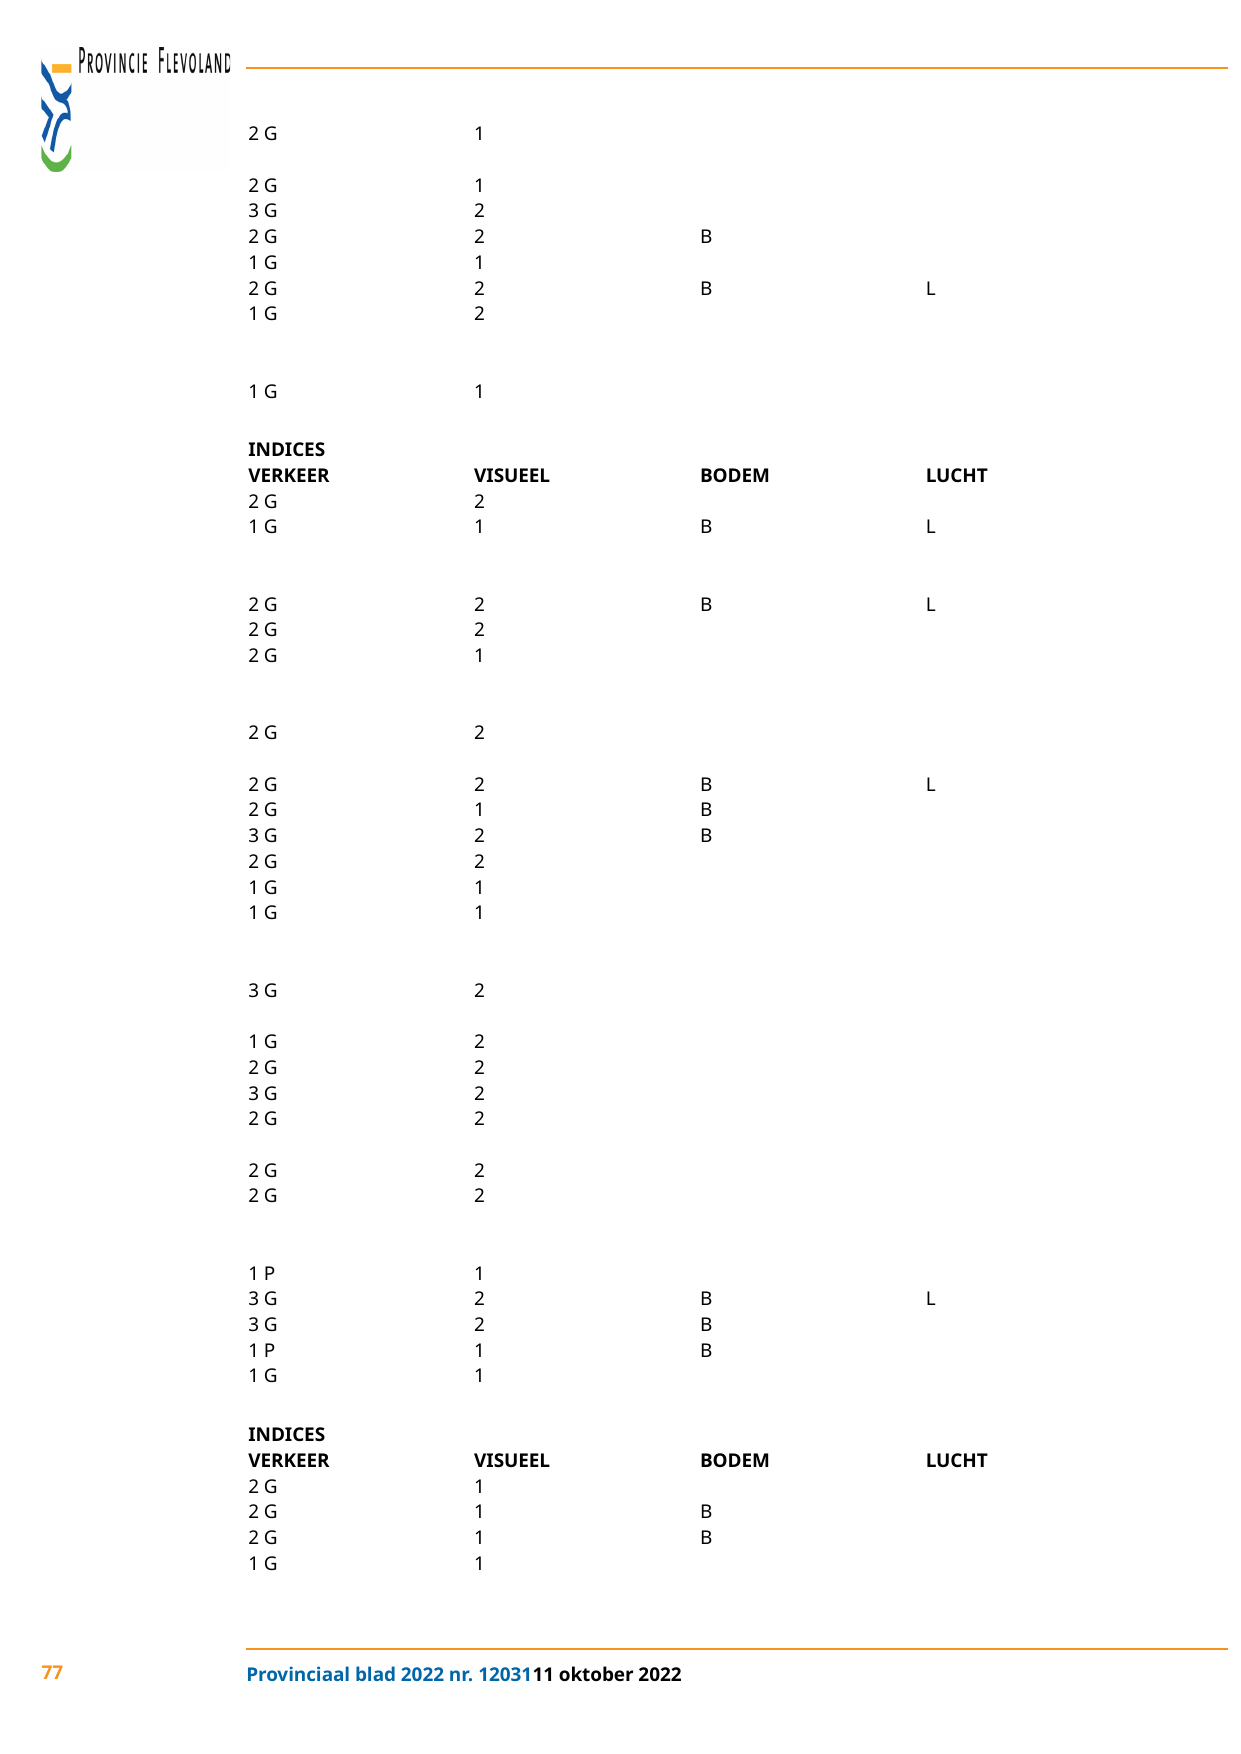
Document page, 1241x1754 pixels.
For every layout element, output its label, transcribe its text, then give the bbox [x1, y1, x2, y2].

table_cell [926, 951, 1152, 977]
table_cell [926, 1208, 1152, 1234]
table_cell [926, 1311, 1152, 1337]
table_cell [700, 1003, 926, 1028]
table_header INDICES [248, 1421, 1152, 1447]
table_cell [926, 301, 1152, 326]
table_cell [248, 565, 474, 591]
table_cell [926, 617, 1152, 642]
table_cell [926, 1105, 1152, 1131]
table_cell [926, 1576, 1152, 1601]
table_cell [926, 172, 1152, 198]
table_cell 1 [474, 378, 700, 403]
table_cell 2 G [248, 275, 474, 301]
table_cell 2 [474, 488, 700, 514]
table_cell [474, 1234, 700, 1260]
table_cell [248, 1131, 474, 1157]
table_cell [700, 172, 926, 198]
table_cell [926, 823, 1152, 848]
table_cell [700, 1080, 926, 1105]
table_cell 1 G [248, 249, 474, 275]
table_cell 2 G [248, 1054, 474, 1080]
table_cell [700, 121, 926, 146]
table_cell [926, 95, 1152, 121]
table_cell [474, 925, 700, 951]
table_cell [700, 951, 926, 977]
table_cell [474, 951, 700, 977]
table_cell [248, 95, 474, 121]
table_cell B [700, 224, 926, 249]
table_cell [926, 720, 1152, 745]
table_cell [926, 977, 1152, 1002]
table_cell B [700, 1311, 926, 1337]
table_cell 3 G [248, 198, 474, 223]
table_cell 1 G [248, 301, 474, 326]
table_cell 2 G [248, 617, 474, 642]
table_cell [926, 1260, 1152, 1286]
table_cell [926, 565, 1152, 591]
table_cell 1 G [248, 1028, 474, 1054]
table_cell 2 [474, 275, 700, 301]
table_cell 2 G [248, 1473, 474, 1498]
table_cell [926, 1028, 1152, 1054]
table_cell [700, 694, 926, 719]
table_cell B [700, 797, 926, 822]
table_cell [700, 617, 926, 642]
table_cell [926, 1234, 1152, 1260]
table_cell 2 G [248, 591, 474, 617]
table_cell [700, 326, 926, 352]
table_cell [700, 1234, 926, 1260]
table_cell 2 [474, 1028, 700, 1054]
table_cell [700, 539, 926, 565]
table_cell 2 [474, 1157, 700, 1183]
table_cell [700, 1157, 926, 1183]
table_cell [926, 224, 1152, 249]
table_cell 1 G [248, 900, 474, 925]
table_cell [926, 1524, 1152, 1550]
table_cell [700, 745, 926, 771]
table_cell 2 G [248, 1183, 474, 1208]
table_cell [700, 874, 926, 899]
table_cell [926, 925, 1152, 951]
table_cell 2 G [248, 848, 474, 874]
table_cell 1 P [248, 1337, 474, 1363]
table_cell B [700, 1499, 926, 1524]
table_cell [926, 1550, 1152, 1576]
table_cell 3 G [248, 823, 474, 848]
table_cell [926, 1473, 1152, 1498]
table_cell [926, 352, 1152, 378]
table_cell 2 [474, 1080, 700, 1105]
table_cell [700, 1550, 926, 1576]
table_cell B [700, 823, 926, 848]
table_cell 1 [474, 1337, 700, 1363]
table_cell L [926, 771, 1152, 797]
table_cell 2 [474, 198, 700, 223]
table_cell [926, 874, 1152, 899]
table_cell B [700, 771, 926, 797]
table_cell 3 G [248, 977, 474, 1002]
table_cell [926, 1131, 1152, 1157]
table_cell [474, 352, 700, 378]
table_cell L [926, 591, 1152, 617]
table_cell [926, 1080, 1152, 1105]
table_cell 2 [474, 848, 700, 874]
table_cell 2 G [248, 771, 474, 797]
table_cell [474, 745, 700, 771]
table_cell [926, 1003, 1152, 1028]
table_cell [700, 565, 926, 591]
table_cell [474, 1208, 700, 1234]
table_cell [474, 146, 700, 172]
table_cell [700, 249, 926, 275]
table_cell 2 G [248, 797, 474, 822]
table_cell 1 G [248, 874, 474, 899]
table_cell [248, 745, 474, 771]
table_cell 1 [474, 1499, 700, 1524]
table_cell 1 [474, 121, 700, 146]
table_cell [700, 668, 926, 694]
picture [41, 47, 231, 172]
table_cell [700, 1105, 926, 1131]
table_cell 2 G [248, 642, 474, 668]
table_cell [700, 1028, 926, 1054]
table_cell [926, 900, 1152, 925]
table_cell 2 [474, 1286, 700, 1311]
table_cell [474, 1003, 700, 1028]
table_cell [700, 1131, 926, 1157]
table_cell [700, 95, 926, 121]
table_cell [700, 848, 926, 874]
table_cell 1 G [248, 378, 474, 403]
table_cell 1 [474, 1473, 700, 1498]
table_cell [926, 1363, 1152, 1388]
table_cell 1 [474, 874, 700, 899]
table_cell [700, 1473, 926, 1498]
table_cell 2 [474, 823, 700, 848]
table_cell [700, 146, 926, 172]
table_cell [474, 95, 700, 121]
table_cell [926, 668, 1152, 694]
table_cell LUCHT [926, 1447, 1152, 1473]
table_cell 3 G [248, 1080, 474, 1105]
table_cell L [926, 1286, 1152, 1311]
table_cell [926, 249, 1152, 275]
table_cell [926, 797, 1152, 822]
table_cell [926, 146, 1152, 172]
table_cell 2 G [248, 1105, 474, 1131]
table_cell [926, 642, 1152, 668]
table_cell 1 [474, 642, 700, 668]
table_cell B [700, 1286, 926, 1311]
table_cell 2 [474, 1183, 700, 1208]
table_cell 1 [474, 797, 700, 822]
table_cell 2 [474, 977, 700, 1002]
table_cell 2 G [248, 1524, 474, 1550]
table_cell [700, 642, 926, 668]
table_cell 1 G [248, 514, 474, 539]
table_cell 2 [474, 1054, 700, 1080]
table_cell [700, 378, 926, 403]
table_cell 2 [474, 1311, 700, 1337]
table_cell [700, 198, 926, 223]
table_cell VISUEEL [474, 1447, 700, 1473]
table_cell [700, 1054, 926, 1080]
table_cell B [700, 1337, 926, 1363]
table_cell 1 G [248, 1363, 474, 1388]
table_cell [248, 668, 474, 694]
table_header INDICES [248, 436, 1152, 462]
table_cell [926, 539, 1152, 565]
table_cell [700, 977, 926, 1002]
table_cell [926, 1337, 1152, 1363]
table_cell 2 [474, 771, 700, 797]
table_cell [700, 1260, 926, 1286]
table_cell [700, 352, 926, 378]
table_cell BODEM [700, 462, 926, 488]
table_cell [926, 1499, 1152, 1524]
table_cell 1 [474, 1550, 700, 1576]
table_cell L [926, 275, 1152, 301]
table_cell 1 [474, 1363, 700, 1388]
table_cell B [700, 514, 926, 539]
table_cell [700, 1208, 926, 1234]
table_cell [474, 326, 700, 352]
table_cell 2 G [248, 121, 474, 146]
table_cell 1 [474, 1260, 700, 1286]
table_cell [926, 745, 1152, 771]
table_cell 2 [474, 720, 700, 745]
table_cell [926, 326, 1152, 352]
table_cell [248, 146, 474, 172]
table_cell 1 G [248, 1550, 474, 1576]
table_cell 1 [474, 249, 700, 275]
table_cell 1 [474, 1524, 700, 1550]
table_cell B [700, 591, 926, 617]
table_cell BODEM [700, 1447, 926, 1473]
table_cell [474, 1131, 700, 1157]
table_cell B [700, 1524, 926, 1550]
table_cell [248, 326, 474, 352]
table_cell [700, 900, 926, 925]
table_cell [248, 694, 474, 719]
table_cell [926, 1054, 1152, 1080]
table_cell [248, 1003, 474, 1028]
table_cell LUCHT [926, 462, 1152, 488]
table_cell [248, 352, 474, 378]
table_cell [700, 1363, 926, 1388]
table_cell [248, 951, 474, 977]
table_cell [926, 848, 1152, 874]
table_cell VISUEEL [474, 462, 700, 488]
table_cell [926, 198, 1152, 223]
table_cell [926, 121, 1152, 146]
table_cell 1 [474, 900, 700, 925]
table_cell 1 P [248, 1260, 474, 1286]
table_cell 2 [474, 1105, 700, 1131]
table_cell [700, 925, 926, 951]
table_cell 2 [474, 617, 700, 642]
table_cell L [926, 514, 1152, 539]
table_cell [474, 1576, 700, 1601]
table_cell 2 [474, 224, 700, 249]
table_cell [700, 1576, 926, 1601]
table_cell [926, 378, 1152, 403]
table_cell 2 G [248, 224, 474, 249]
table_cell 2 G [248, 172, 474, 198]
table_cell [700, 1183, 926, 1208]
table_cell 2 [474, 301, 700, 326]
table_cell 2 G [248, 1157, 474, 1183]
table_cell [248, 539, 474, 565]
table_cell 2 G [248, 1499, 474, 1524]
table_cell [926, 694, 1152, 719]
table_cell [926, 488, 1152, 514]
table_cell [700, 488, 926, 514]
table_cell 3 G [248, 1286, 474, 1311]
table_cell [474, 694, 700, 719]
table_cell [474, 668, 700, 694]
table_cell [248, 1208, 474, 1234]
table_cell 3 G [248, 1311, 474, 1337]
table_cell [926, 1183, 1152, 1208]
table_cell 2 G [248, 720, 474, 745]
table_cell [248, 1234, 474, 1260]
table_cell [700, 720, 926, 745]
table_cell 1 [474, 514, 700, 539]
table_cell 1 [474, 172, 700, 198]
table_cell VERKEER [248, 462, 474, 488]
table_cell [248, 1576, 474, 1601]
table_cell [926, 1157, 1152, 1183]
table_cell [248, 925, 474, 951]
table_cell VERKEER [248, 1447, 474, 1473]
table_cell B [700, 275, 926, 301]
table_cell [474, 565, 700, 591]
table_cell 2 [474, 591, 700, 617]
table_cell [700, 301, 926, 326]
table_cell [474, 539, 700, 565]
table_cell 2 G [248, 488, 474, 514]
